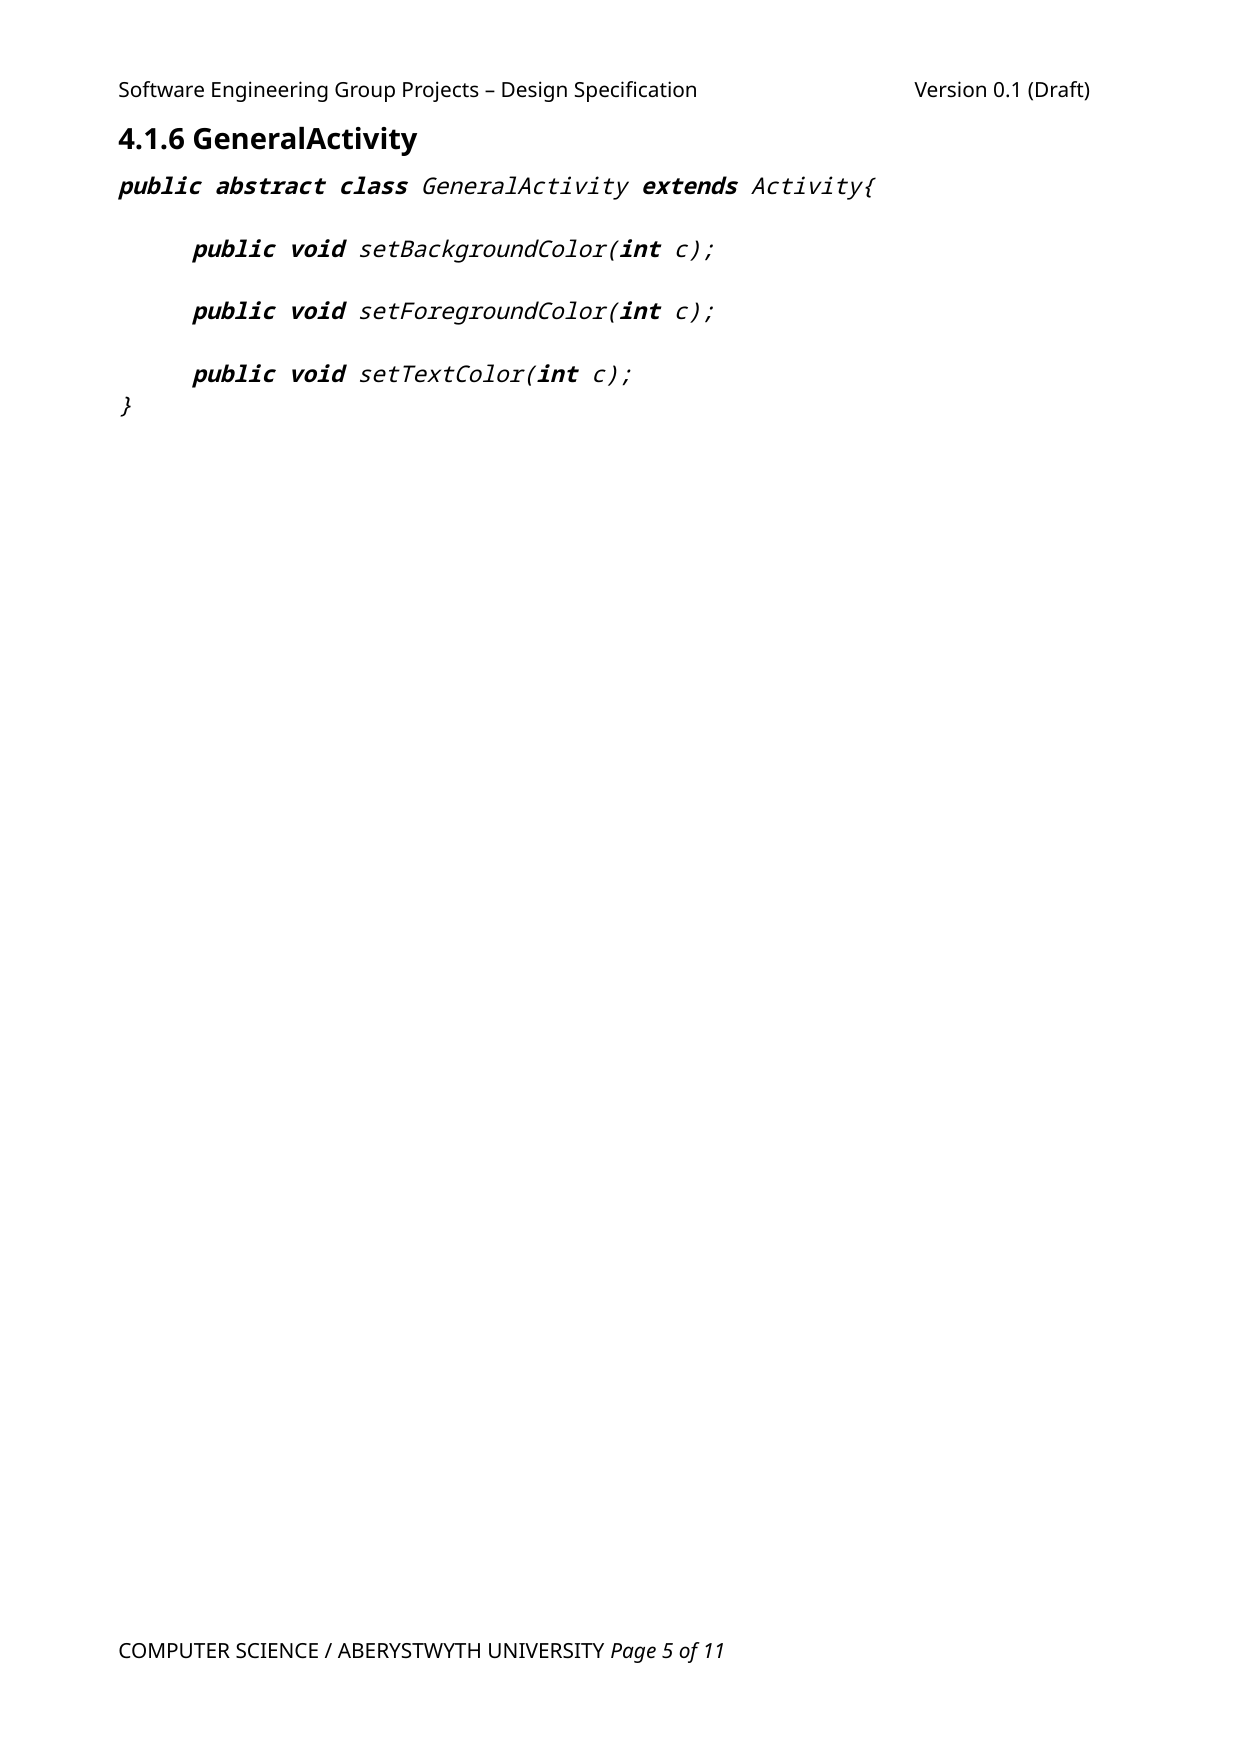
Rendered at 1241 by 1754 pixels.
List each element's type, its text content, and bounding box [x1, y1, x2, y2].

text } [118, 389, 1122, 420]
text public void setBackgroundColor(int c); [118, 233, 1122, 264]
text public void setTextColor(int c); [118, 358, 1122, 389]
text public void setForegroundColor(int c); [118, 295, 1122, 327]
text public abstract class GeneralActivity extends Activity{ [118, 170, 1122, 202]
subtitle 4.1.6 GeneralActivity [118, 118, 1122, 158]
